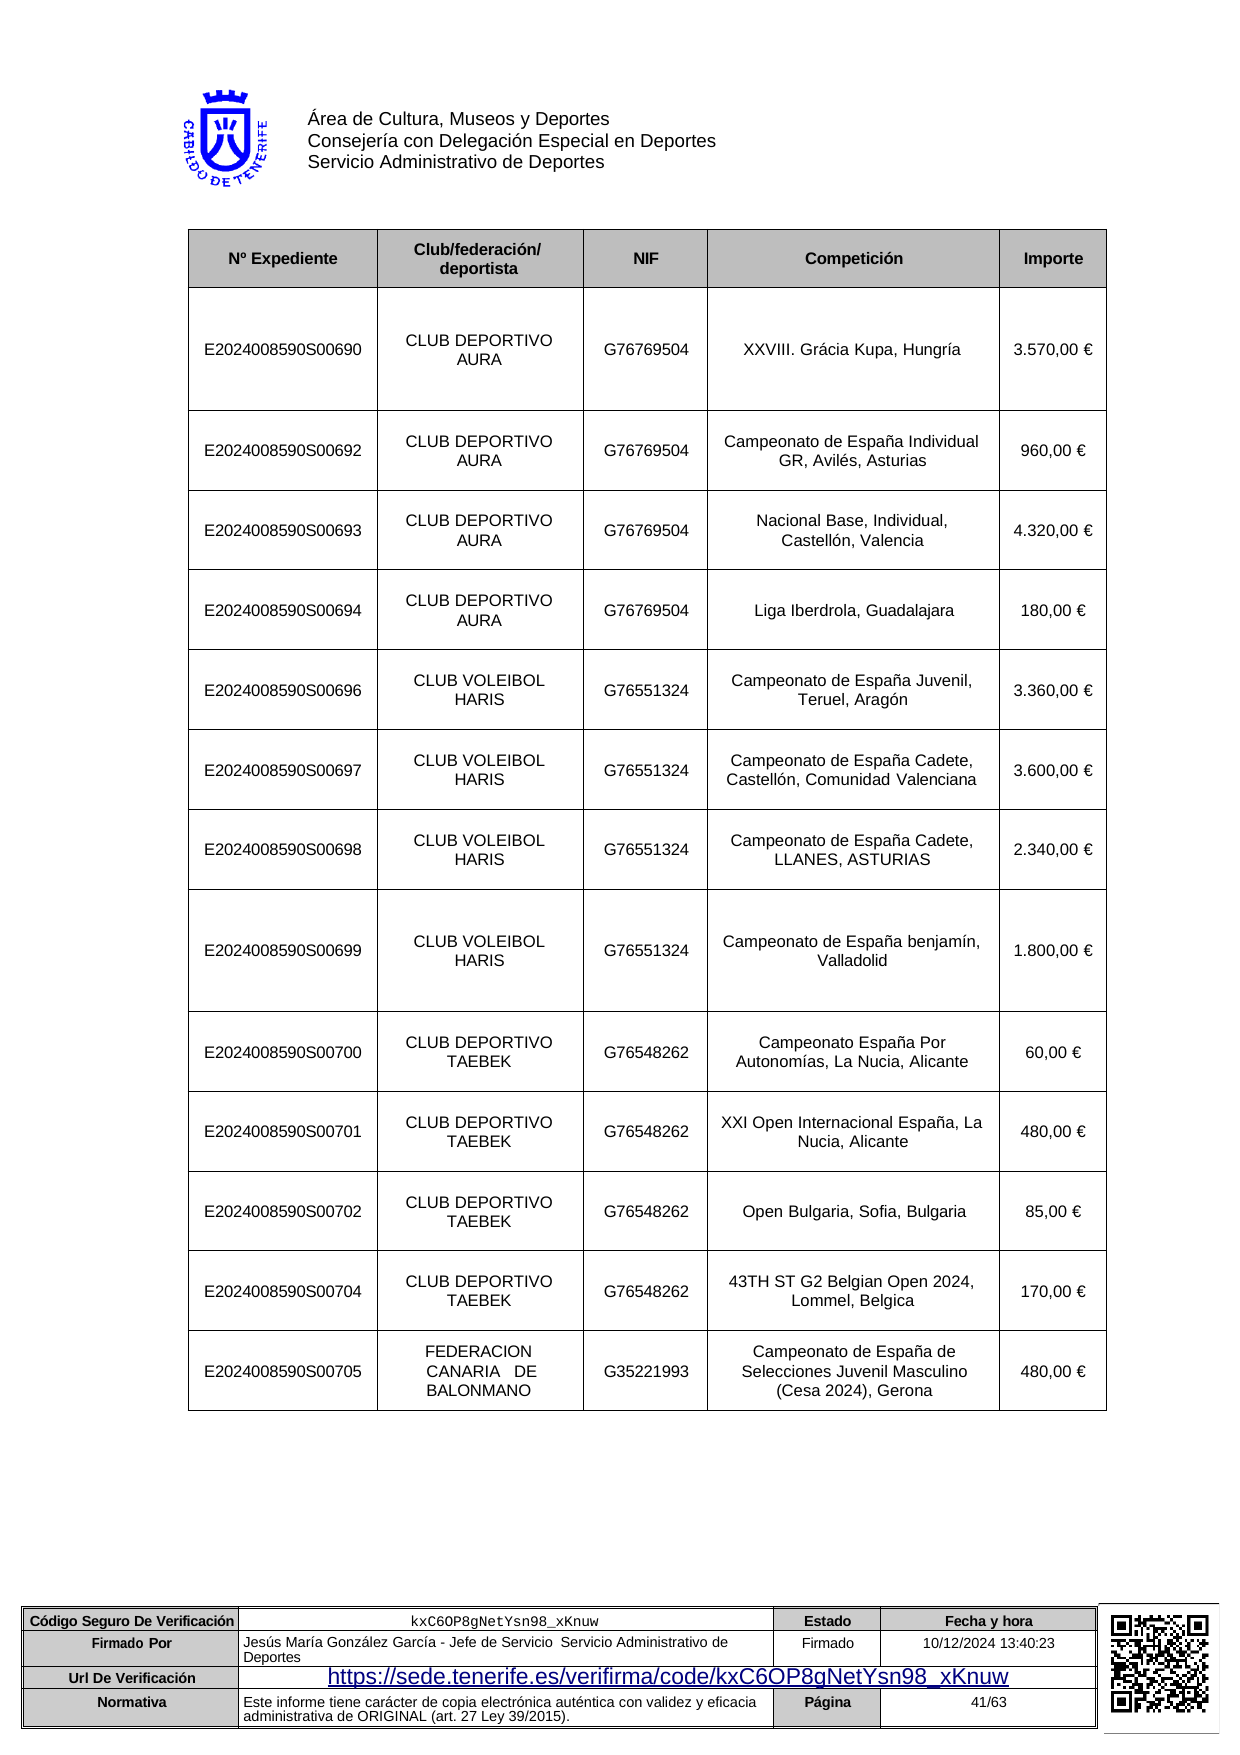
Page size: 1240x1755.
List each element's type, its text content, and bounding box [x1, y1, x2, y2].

table_cell Campeonato de España Cadete, LLANES, ASTURIAS [708, 810, 999, 889]
table_cell Campeonato de España Juvenil, Teruel, Aragón [708, 650, 999, 729]
table_cell Liga Iberdrola, Guadalajara [708, 570, 999, 649]
table_cell Open Bulgaria, Sofia, Bulgaria [708, 1172, 999, 1250]
table_cell CLUB VOLEIBOL HARIS [378, 810, 583, 889]
table_cell E2024008590S00690 [189, 288, 377, 410]
table_cell E2024008590S00699 [189, 890, 377, 1011]
table_cell E2024008590S00698 [189, 810, 377, 889]
table_cell Campeonato de España benjamín, Valladolid [708, 890, 999, 1011]
table_cell FEDERACION CANARIA DE BALONMANO [378, 1331, 583, 1410]
table_cell G76769504 [584, 570, 707, 649]
table_cell 170,00 € [1000, 1251, 1106, 1330]
table_cell E2024008590S00696 [189, 650, 377, 729]
table_cell CLUB DEPORTIVO AURA [378, 411, 583, 489]
table_cell 480,00 € [1000, 1331, 1106, 1410]
table_cell 1.800,00 € [1000, 890, 1106, 1011]
table_cell 60,00 € [1000, 1012, 1106, 1091]
table_cell Campeonato de España Individual GR, Avilés, Asturias [708, 411, 999, 489]
table_cell E2024008590S00702 [189, 1172, 377, 1250]
table_cell Nacional Base, Individual, Castellón, Valencia [708, 491, 999, 569]
table_cell CLUB DEPORTIVO AURA [378, 491, 583, 569]
table_cell 2.340,00 € [1000, 810, 1106, 889]
table_cell G35221993 [584, 1331, 707, 1410]
table_header Club/federación/ deportista [378, 230, 583, 287]
table_cell 480,00 € [1000, 1092, 1106, 1171]
table_cell 43TH ST G2 Belgian Open 2024, Lommel, Belgica [708, 1251, 999, 1330]
table_cell 4.320,00 € [1000, 491, 1106, 569]
table_cell XXI Open Internacional España, La Nucia, Alicante [708, 1092, 999, 1171]
table_cell Campeonato de España de Selecciones Juvenil Masculino (Cesa 2024), Gerona [708, 1331, 999, 1410]
table_cell G76548262 [584, 1012, 707, 1091]
table_cell G76548262 [584, 1251, 707, 1330]
table_cell CLUB VOLEIBOL HARIS [378, 890, 583, 1011]
table_cell CLUB VOLEIBOL HARIS [378, 650, 583, 729]
table_cell 85,00 € [1000, 1172, 1106, 1250]
table_cell 3.600,00 € [1000, 730, 1106, 809]
table_cell E2024008590S00693 [189, 491, 377, 569]
table_cell CLUB DEPORTIVO TAEBEK [378, 1251, 583, 1330]
table_cell XXVIII. Grácia Kupa, Hungría [708, 288, 999, 410]
table_cell CLUB DEPORTIVO TAEBEK [378, 1172, 583, 1250]
table_cell Campeonato de España Cadete, Castellón, Comunidad Valenciana [708, 730, 999, 809]
table_cell G76769504 [584, 491, 707, 569]
table_header Competición [708, 230, 999, 287]
table_cell E2024008590S00704 [189, 1251, 377, 1330]
table_cell E2024008590S00700 [189, 1012, 377, 1091]
table_cell CLUB DEPORTIVO TAEBEK [378, 1092, 583, 1171]
table_cell E2024008590S00705 [189, 1331, 377, 1410]
table_cell CLUB DEPORTIVO AURA [378, 288, 583, 410]
table_cell CLUB DEPORTIVO TAEBEK [378, 1012, 583, 1091]
table_header Nº Expediente [189, 230, 377, 287]
table_cell G76551324 [584, 650, 707, 729]
table_cell 3.360,00 € [1000, 650, 1106, 729]
table_cell G76548262 [584, 1172, 707, 1250]
table_header Importe [1000, 230, 1106, 287]
table_cell E2024008590S00692 [189, 411, 377, 489]
table_header NIF [584, 230, 707, 287]
table_cell G76551324 [584, 730, 707, 809]
table_cell G76551324 [584, 810, 707, 889]
table_cell G76548262 [584, 1092, 707, 1171]
table_cell 960,00 € [1000, 411, 1106, 489]
table_cell G76769504 [584, 288, 707, 410]
table_cell E2024008590S00701 [189, 1092, 377, 1171]
table_cell E2024008590S00694 [189, 570, 377, 649]
table_cell CLUB DEPORTIVO AURA [378, 570, 583, 649]
table_cell CLUB VOLEIBOL HARIS [378, 730, 583, 809]
table_cell G76551324 [584, 890, 707, 1011]
table_cell G76769504 [584, 411, 707, 489]
table_cell Campeonato España Por Autonomías, La Nucia, Alicante [708, 1012, 999, 1091]
table_cell E2024008590S00697 [189, 730, 377, 809]
table_cell 3.570,00 € [1000, 288, 1106, 410]
table_cell 180,00 € [1000, 570, 1106, 649]
